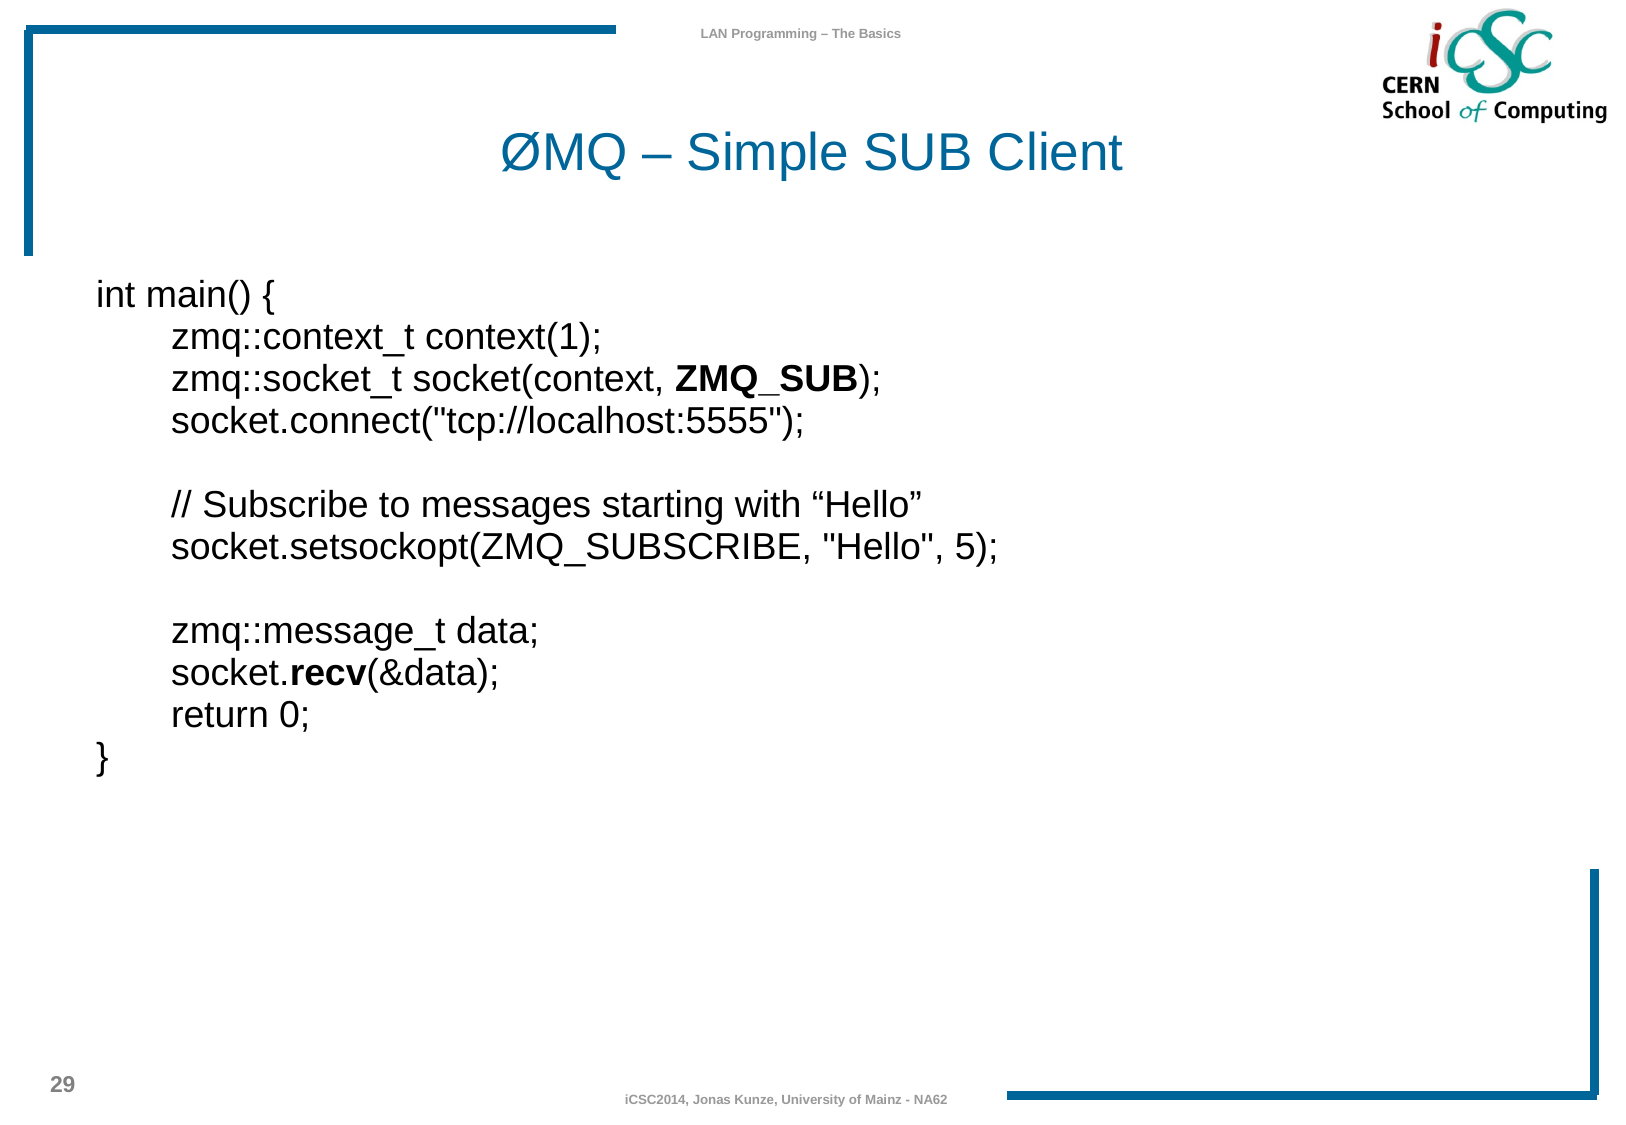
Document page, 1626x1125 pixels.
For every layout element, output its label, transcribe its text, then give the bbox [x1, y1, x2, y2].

text_box int main() { zmq::context_t context(1); zmq::socket_t socket(context, ZMQ_SUB); socket.connect("tcp://localhost:5555"); // Subscribe to messages starting with “Hello” socket.setsockopt(ZMQ_SUBSCRIBE, "Hello", 5); zmq::message_t data; socket.recv(&data); return 0; } [81, 266, 1512, 844]
title ØMQ – Simple SUB Client [81, 44, 1544, 233]
picture [1381, 8, 1608, 125]
